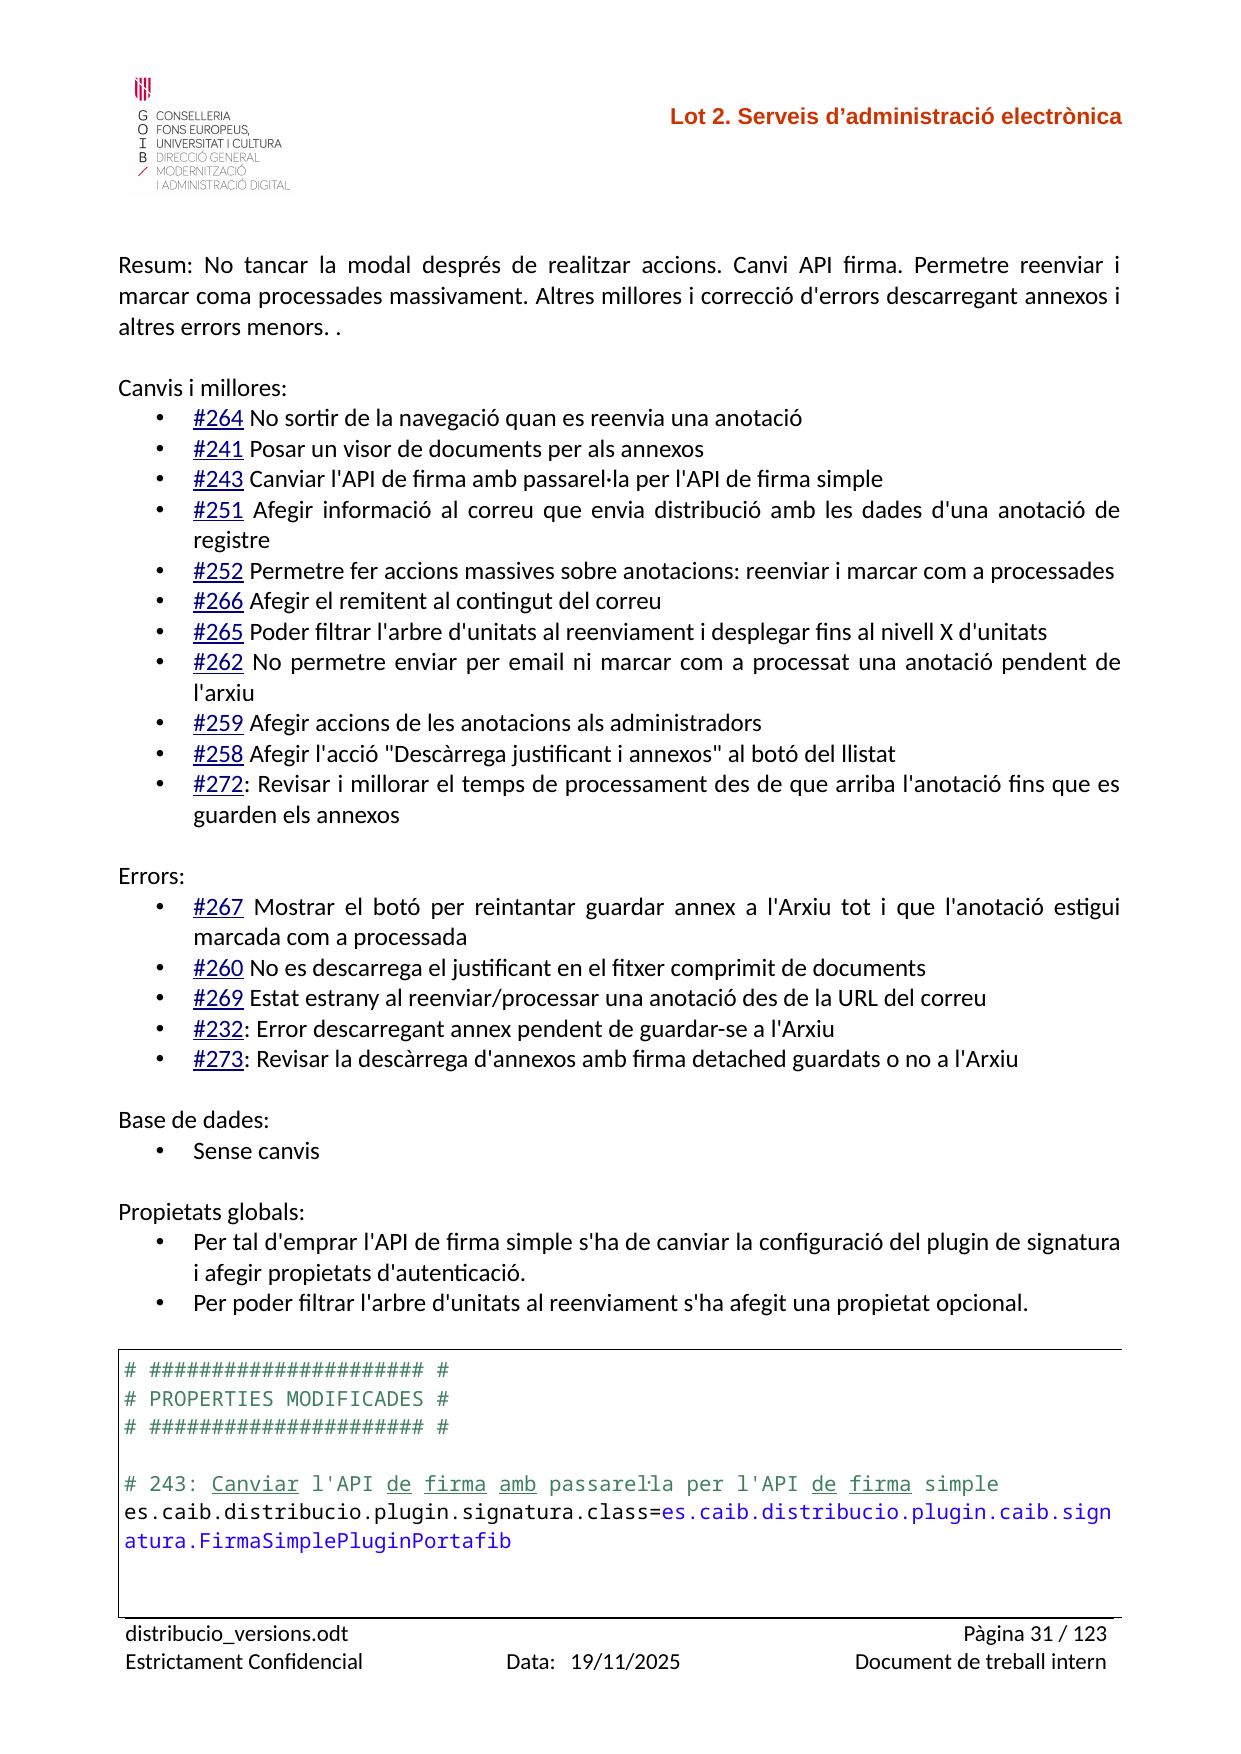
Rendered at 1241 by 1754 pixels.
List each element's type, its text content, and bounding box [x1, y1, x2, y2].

table_header # ###################### # # PROPERTIES MODIFICADES # # ###################### # # 243: Canviar l'API de firma amb passarel·la per l'API de firma simple es.caib.distribucio.plugin.signatura.class=es.caib.distribucio.plugin.caib.signatura.FirmaSimplePluginPortafib [119, 1350, 1122, 1617]
list #265 Poder filtrar l'arbre d'unitats al reenviament i desplegar fins al nivell X d'unitats [156, 616, 1122, 646]
list #269 Estat estrany al reenviar/processar una anotació des de la URL del correu [156, 982, 1122, 1013]
list #259 Afegir accions de les anotacions als administradors [156, 707, 1122, 738]
list Per poder filtrar l'arbre d'unitats al reenviament s'ha afegit una propietat opcional. [156, 1287, 1122, 1318]
list #264 No sortir de la navegació quan es reenvia una anotació [156, 402, 1122, 433]
list #243 Canviar l'API de firma amb passarel·la per l'API de firma simple [156, 463, 1122, 494]
list #258 Afegir l'acció "Descàrrega justificant i annexos" al botó del llistat [156, 738, 1122, 768]
text Propietats globals: [118, 1196, 1122, 1226]
list #260 No es descarrega el justificant en el fitxer comprimit de documents [156, 952, 1122, 982]
list #251 Afegir informació al correu que envia distribució amb les dades d'una anotació de registre [156, 494, 1122, 555]
text Base de dades: [118, 1104, 1122, 1135]
text Canvis i millores: [118, 372, 1122, 402]
picture [126, 70, 299, 197]
text Resum: No tancar la modal després de realitzar accions. Canvi API firma. Permetre reenviar i marcar coma processades massivament. Altres millores i correcció d'errors descarregant annexos i altres errors menors. . [118, 250, 1122, 341]
text Errors: [118, 860, 1122, 891]
list Per tal d'emprar l'API de firma simple s'ha de canviar la configuració del plugin de signatura i afegir propietats d'autenticació. [156, 1226, 1122, 1287]
list #272: Revisar i millorar el temps de processament des de que arriba l'anotació fins que es guarden els annexos [156, 768, 1122, 829]
list #273: Revisar la descàrrega d'annexos amb firma detached guardats o no a l'Arxiu [156, 1043, 1122, 1074]
list #232: Error descarregant annex pendent de guardar-se a l'Arxiu [156, 1013, 1122, 1043]
list #266 Afegir el remitent al contingut del correu [156, 585, 1122, 616]
list #252 Permetre fer accions massives sobre anotacions: reenviar i marcar com a processades [156, 555, 1122, 585]
list Sense canvis [156, 1135, 1122, 1165]
list #262 No permetre enviar per email ni marcar com a processat una anotació pendent de l'arxiu [156, 646, 1122, 707]
list #267 Mostrar el botó per reintantar guardar annex a l'Arxiu tot i que l'anotació estigui marcada com a processada [156, 891, 1122, 952]
list #241 Posar un visor de documents per als annexos [156, 433, 1122, 463]
